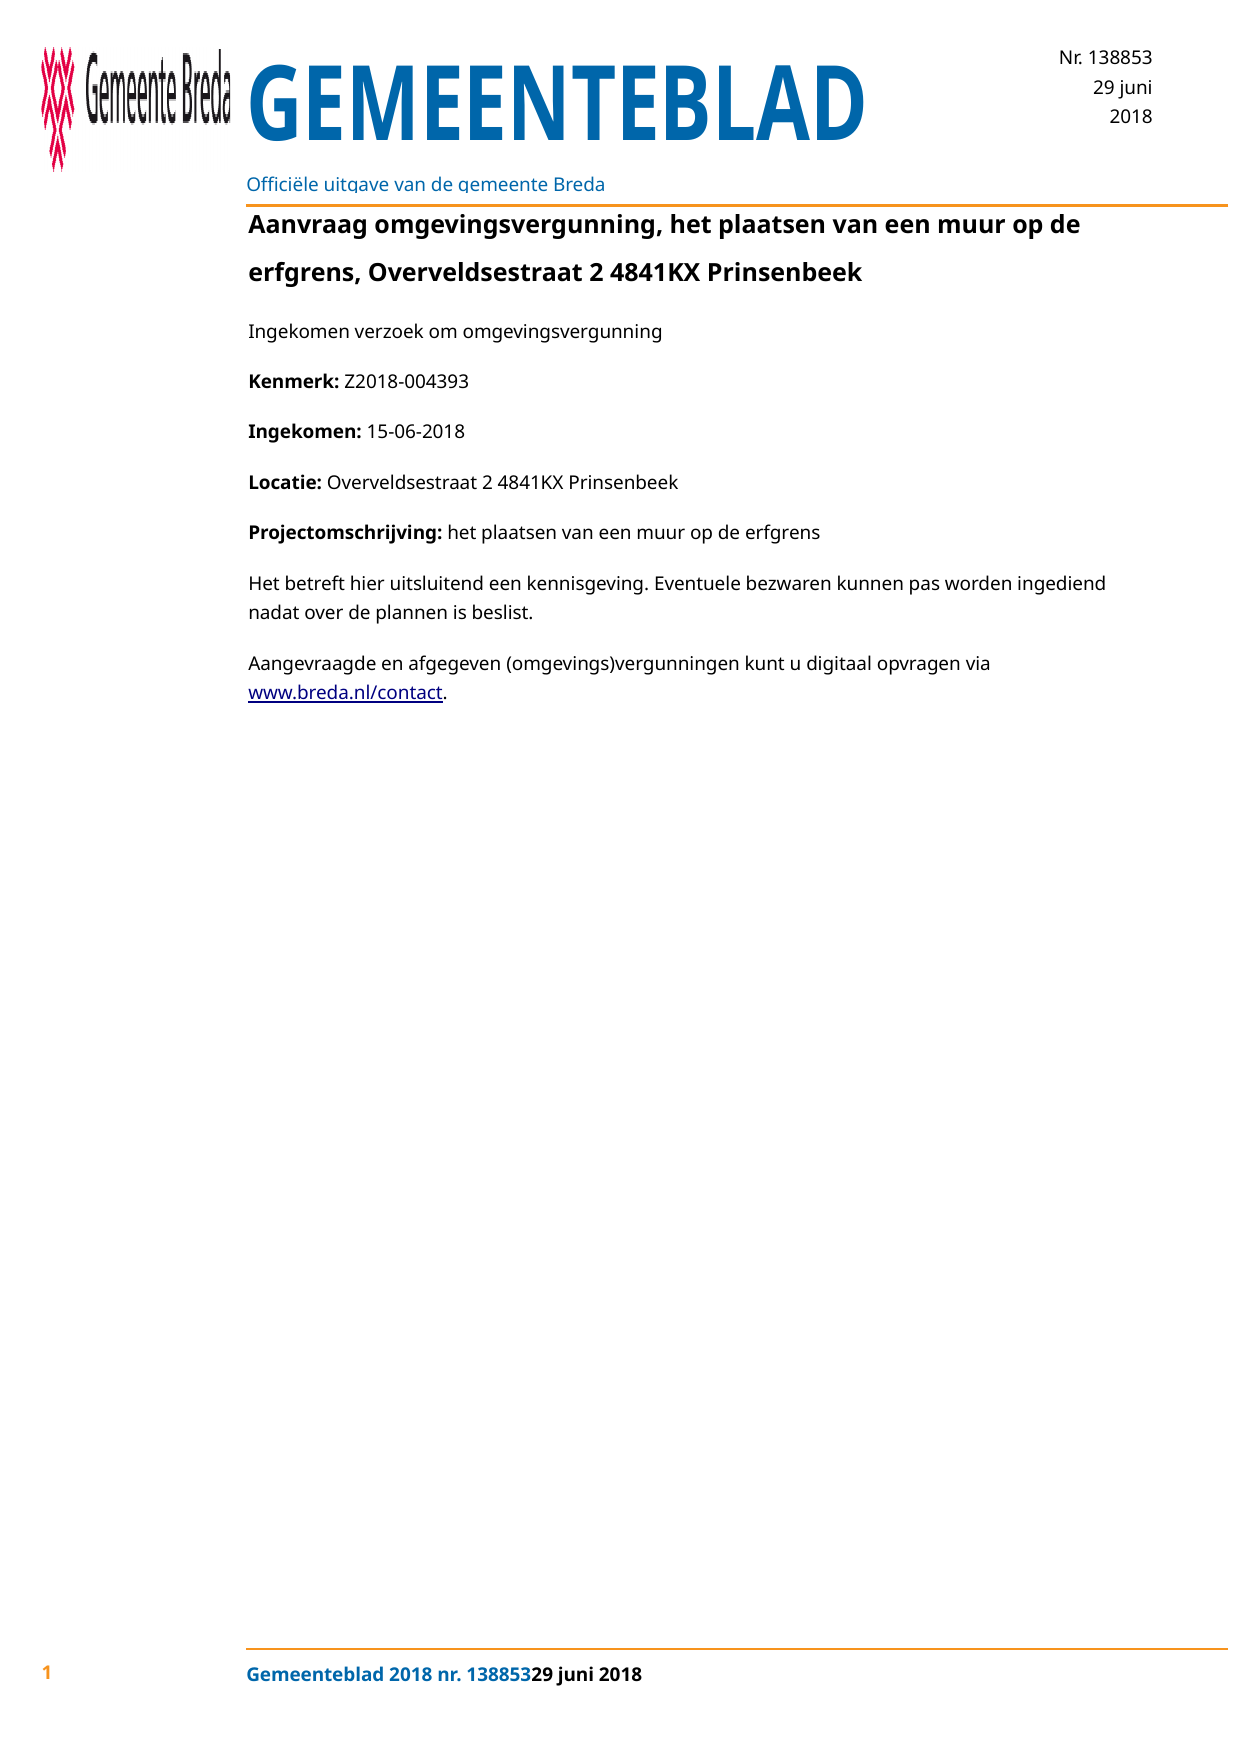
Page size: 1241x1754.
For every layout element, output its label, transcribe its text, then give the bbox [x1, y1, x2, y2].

text Aangevraagde en afgegeven (omgevings)vergunningen kunt u digitaal opvragen via www.breda.nl/contact. [248, 650, 1152, 705]
text Het betreft hier uitsluitend een kennisgeving. Eventuele bezwaren kunnen pas worden ingediend nadat over de plannen is beslist. [248, 570, 1152, 625]
text Ingekomen: 15-06-2018 [248, 419, 1152, 444]
text Kenmerk: Z2018-004393 [248, 368, 1152, 394]
text Ingekomen verzoek om omgevingsvergunning [248, 318, 1152, 344]
text Projectomschrijving: het plaatsen van een muur op de erfgrens [248, 519, 1152, 545]
text Aanvraag omgevingsvergunning, het plaatsen van een muur op de erfgrens, Overveldsestraat 2 4841KX Prinsenbeek [248, 207, 1152, 288]
text Locatie: Overveldsestraat 2 4841KX Prinsenbeek [248, 469, 1152, 495]
picture [41, 47, 231, 172]
